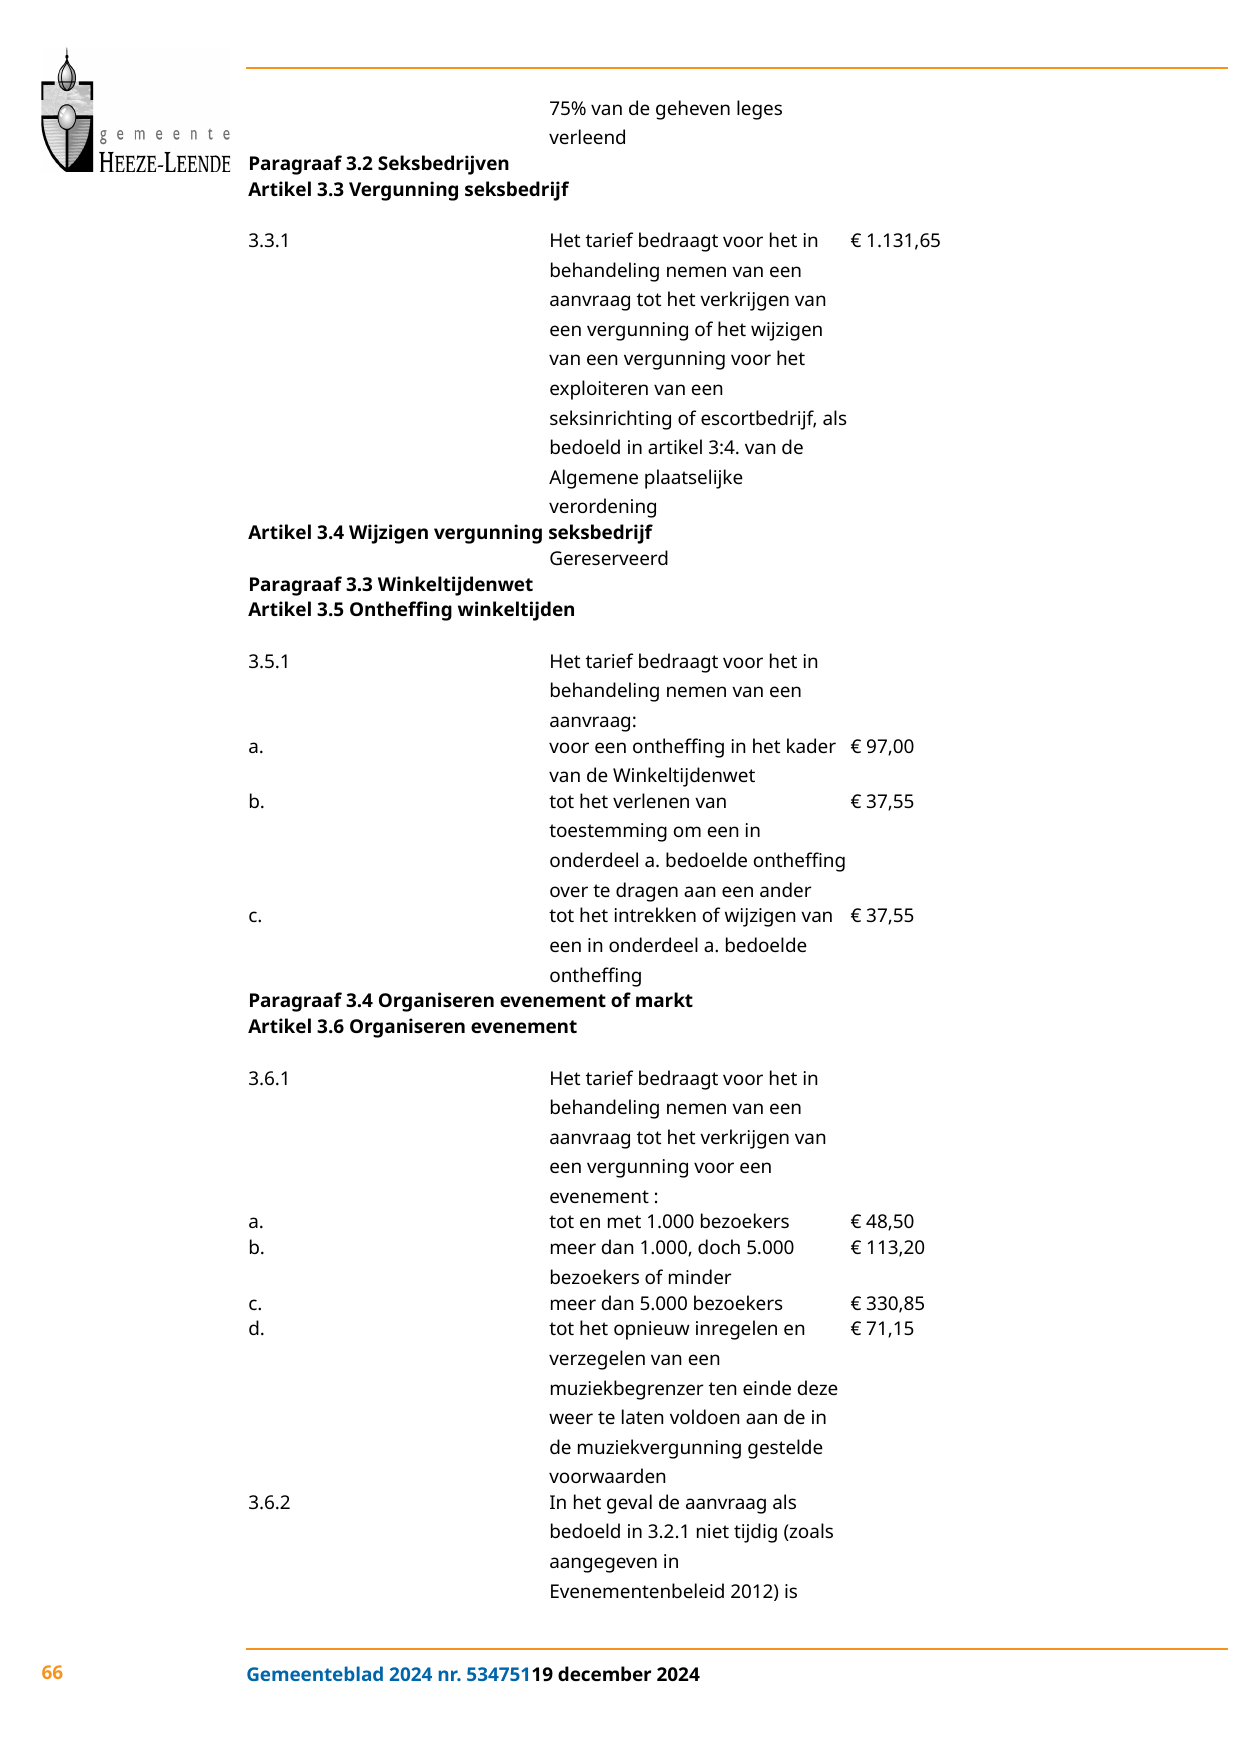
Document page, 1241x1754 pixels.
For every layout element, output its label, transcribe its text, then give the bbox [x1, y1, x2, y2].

table_cell € 113,20 [850, 1235, 1152, 1290]
table_cell a. [248, 733, 549, 788]
table_cell Artikel 3.3 Vergunning seksbedrijf [248, 176, 1152, 202]
table_cell Artikel 3.5 Ontheffing winkeltijden [248, 596, 1152, 622]
table_cell 3.5.1 [248, 648, 549, 733]
table_cell 3.6.2 [248, 1489, 549, 1604]
table_cell Paragraaf 3.4 Organiseren evenement of markt [248, 988, 1152, 1013]
table_cell a. [248, 1209, 549, 1234]
table_cell tot het intrekken of wijzigen van een in onderdeel a. bedoelde ontheffing [549, 903, 850, 987]
table_cell € 1.131,65 [850, 227, 1152, 519]
table_cell [850, 1489, 1152, 1604]
table_cell [248, 622, 549, 648]
table_cell € 37,55 [850, 788, 1152, 903]
table_cell 75% van de geheven leges verleend [549, 95, 850, 150]
table_cell b. [248, 788, 549, 903]
table_cell c. [248, 903, 549, 987]
table_cell € 71,15 [850, 1316, 1152, 1489]
table_cell € 37,55 [850, 903, 1152, 987]
table_cell 3.3.1 [248, 227, 549, 519]
table_cell [850, 622, 1152, 648]
table_cell Gereserveerd [549, 545, 850, 571]
table_cell [248, 545, 549, 571]
table_cell [549, 1039, 850, 1065]
table_cell Paragraaf 3.3 Winkeltijdenwet [248, 571, 1152, 596]
table_cell € 48,50 [850, 1209, 1152, 1234]
table_cell [850, 202, 1152, 227]
table_cell d. [248, 1316, 549, 1489]
table_cell tot het opnieuw inregelen en verzegelen van een muziekbegrenzer ten einde deze weer te laten voldoen aan de in de muziekvergunning gestelde voorwaarden [549, 1316, 850, 1489]
table_cell € 330,85 [850, 1290, 1152, 1316]
table_cell [850, 1065, 1152, 1209]
table_cell Het tarief bedraagt voor het in behandeling nemen van een aanvraag tot het verkrijgen van een vergunning of het wijzigen van een vergunning voor het exploiteren van een seksinrichting of escortbedrijf, als bedoeld in artikel 3:4. van de Algemene plaatselijke verordening [549, 227, 850, 519]
table_cell Paragraaf 3.2 Seksbedrijven [248, 150, 1152, 176]
table_cell tot het verlenen van toestemming om een in onderdeel a. bedoelde ontheffing over te dragen aan een ander [549, 788, 850, 903]
table_cell [248, 95, 549, 150]
table_cell [248, 202, 549, 227]
table_cell meer dan 5.000 bezoekers [549, 1290, 850, 1316]
table_cell [850, 1039, 1152, 1065]
table_cell Artikel 3.6 Organiseren evenement [248, 1013, 1152, 1039]
table_cell c. [248, 1290, 549, 1316]
table_cell [549, 622, 850, 648]
table_cell In het geval de aanvraag als bedoeld in 3.2.1 niet tijdig (zoals aangegeven in Evenementenbeleid 2012) is [549, 1489, 850, 1604]
picture [41, 47, 231, 172]
table_cell [850, 545, 1152, 571]
table_cell [248, 1039, 549, 1065]
table_cell [549, 202, 850, 227]
table_cell tot en met 1.000 bezoekers [549, 1209, 850, 1234]
table_cell € 97,00 [850, 733, 1152, 788]
table_cell Het tarief bedraagt voor het in behandeling nemen van een aanvraag tot het verkrijgen van een vergunning voor een evenement : [549, 1065, 850, 1209]
table_cell Het tarief bedraagt voor het in behandeling nemen van een aanvraag: [549, 648, 850, 733]
table_cell meer dan 1.000, doch 5.000 bezoekers of minder [549, 1235, 850, 1290]
table_cell [850, 95, 1152, 150]
table_cell voor een ontheffing in het kader van de Winkeltijdenwet [549, 733, 850, 788]
table_cell b. [248, 1235, 549, 1290]
table_cell 3.6.1 [248, 1065, 549, 1209]
table_cell [850, 648, 1152, 733]
table_cell Artikel 3.4 Wijzigen vergunning seksbedrijf [248, 519, 1152, 545]
